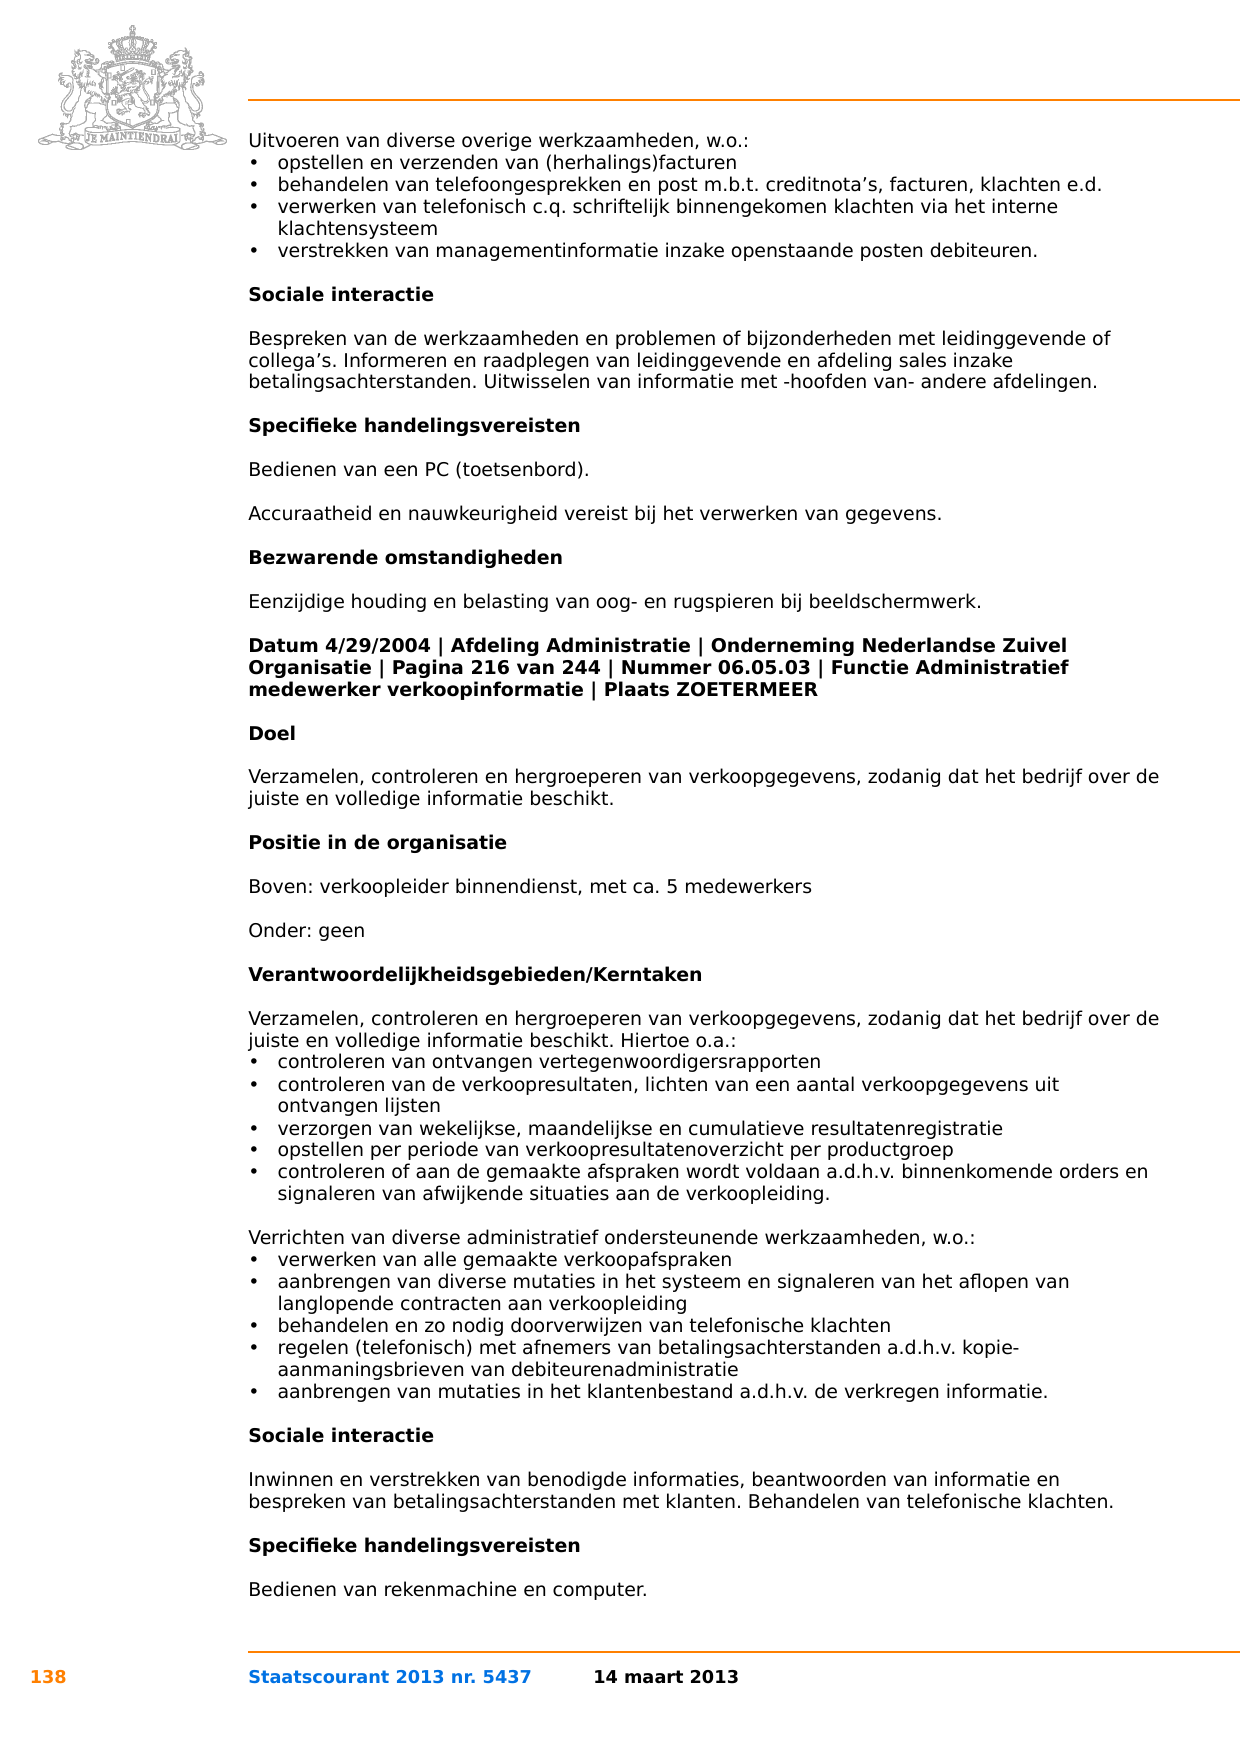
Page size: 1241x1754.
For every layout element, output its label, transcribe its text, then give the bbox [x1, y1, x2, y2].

text Onder: geen [248, 920, 1163, 942]
text • verstrekken van managementinformatie inzake openstaande posten debiteuren. [248, 240, 1163, 262]
picture [38, 25, 227, 150]
text • controleren van ontvangen vertegenwoordigersrapporten [248, 1051, 1163, 1073]
subtitle Verantwoordelijkheidsgebieden/Kerntaken [248, 964, 1163, 986]
subtitle Sociale interactie [248, 284, 1163, 306]
text Accuraatheid en nauwkeurigheid vereist bij het verwerken van gegevens. [248, 503, 1163, 525]
subtitle Positie in de organisatie [248, 832, 1163, 854]
text Bedienen van rekenmachine en computer. [248, 1578, 1163, 1600]
text Verzamelen, controleren en hergroeperen van verkoopgegevens, zodanig dat het bedrijf over de juiste en volledige informatie beschikt. [248, 766, 1163, 810]
text • behandelen van telefoongesprekken en post m.b.t. creditnota’s, facturen, klachten e.d. [248, 174, 1163, 196]
text Bedienen van een PC (toetsenbord). [248, 459, 1163, 481]
text • opstellen en verzenden van (herhalings)facturen [248, 152, 1163, 174]
text Verrichten van diverse administratief ondersteunende werkzaamheden, w.o.: [248, 1227, 1163, 1249]
subtitle Specifieke handelingsvereisten [248, 1534, 1163, 1557]
text • verwerken van alle gemaakte verkoopafspraken [248, 1249, 1163, 1271]
text • aanbrengen van mutaties in het klantenbestand a.d.h.v. de verkregen informatie. [248, 1381, 1163, 1403]
text • aanbrengen van diverse mutaties in het systeem en signaleren van het aflopen van langlopende contracten aan verkoopleiding [248, 1271, 1163, 1315]
subtitle Specifieke handelingsvereisten [248, 415, 1163, 437]
text • opstellen per periode van verkoopresultatenoverzicht per productgroep [248, 1139, 1163, 1161]
text Boven: verkoopleider binnendienst, met ca. 5 medewerkers [248, 876, 1163, 898]
text • verzorgen van wekelijkse, maandelijkse en cumulatieve resultatenregistratie [248, 1117, 1163, 1139]
text Uitvoeren van diverse overige werkzaamheden, w.o.: [248, 130, 1163, 152]
text • controleren van de verkoopresultaten, lichten van een aantal verkoopgegevens uit ontvangen lijsten [248, 1073, 1163, 1117]
text Bespreken van de werkzaamheden en problemen of bijzonderheden met leidinggevende of collega’s. Informeren en raadplegen van leidinggevende en afdeling sales inzake betalingsachterstanden. Uitwisselen van informatie met -hoofden van- andere afdelingen. [248, 327, 1163, 393]
subtitle Bezwarende omstandigheden [248, 547, 1163, 569]
text Inwinnen en verstrekken van benodigde informaties, beantwoorden van informatie en bespreken van betalingsachterstanden met klanten. Behandelen van telefonische klachten. [248, 1469, 1163, 1513]
text • regelen (telefonisch) met afnemers van betalingsachterstanden a.d.h.v. kopie-aanmaningsbrieven van debiteurenadministratie [248, 1337, 1163, 1381]
text • controleren of aan de gemaakte afspraken wordt voldaan a.d.h.v. binnenkomende orders en signaleren van afwijkende situaties aan de verkoopleiding. [248, 1161, 1163, 1205]
text • behandelen en zo nodig doorverwijzen van telefonische klachten [248, 1315, 1163, 1337]
subtitle Doel [248, 722, 1163, 744]
subtitle Datum 4/29/2004 | Afdeling Administratie | Onderneming Nederlandse Zuivel Organisatie | Pagina 216 van 244 | Nummer 06.05.03 | Functie Administratief medewerker verkoopinformatie | Plaats ZOETERMEER [248, 634, 1163, 701]
text Eenzijdige houding en belasting van oog- en rugspieren bij beeldschermwerk. [248, 591, 1163, 613]
text Verzamelen, controleren en hergroeperen van verkoopgegevens, zodanig dat het bedrijf over de juiste en volledige informatie beschikt. Hiertoe o.a.: [248, 1007, 1163, 1051]
subtitle Sociale interactie [248, 1425, 1163, 1447]
text • verwerken van telefonisch c.q. schriftelijk binnengekomen klachten via het interne klachtensysteem [248, 196, 1163, 240]
